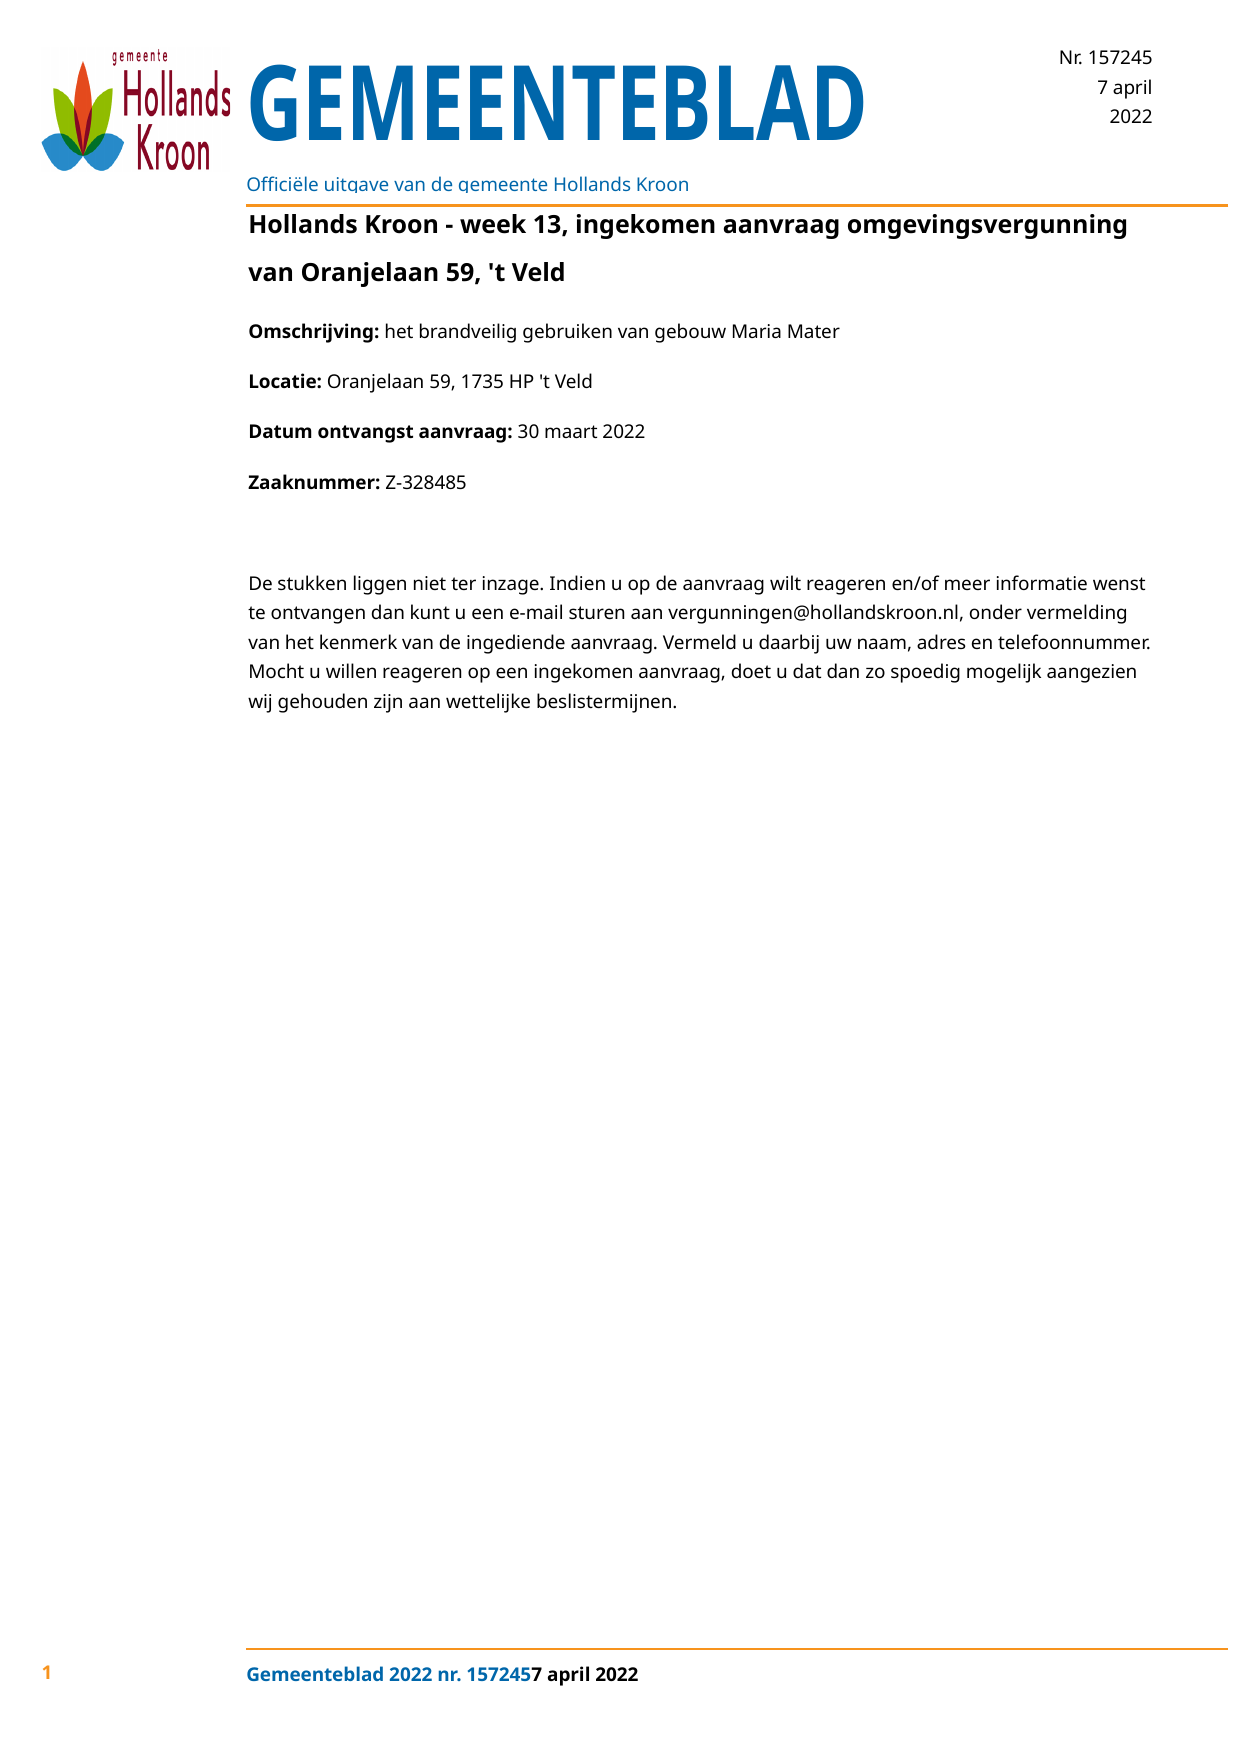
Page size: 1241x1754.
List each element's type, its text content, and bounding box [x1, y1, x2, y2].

picture [41, 47, 231, 172]
text De stukken liggen niet ter inzage. Indien u op de aanvraag wilt reageren en/of meer informatie wenst te ontvangen dan kunt u een e-mail sturen aan vergunningen@hollandskroon.nl, onder vermelding van het kenmerk van de ingediende aanvraag. Vermeld u daarbij uw naam, adres en telefoonnummer. Mocht u willen reageren op een ingekomen aanvraag, doet u dat dan zo spoedig mogelijk aangezien wij gehouden zijn aan wettelijke beslistermijnen. [248, 570, 1152, 714]
text Hollands Kroon - week 13, ingekomen aanvraag omgevingsvergunning van Oranjelaan 59, 't Veld [248, 207, 1152, 288]
text Datum ontvangst aanvraag: 30 maart 2022 [248, 419, 1152, 444]
text Zaaknummer: Z-328485 [248, 469, 1152, 495]
text Locatie: Oranjelaan 59, 1735 HP 't Veld [248, 368, 1152, 394]
text Omschrijving: het brandveilig gebruiken van gebouw Maria Mater [248, 318, 1152, 344]
